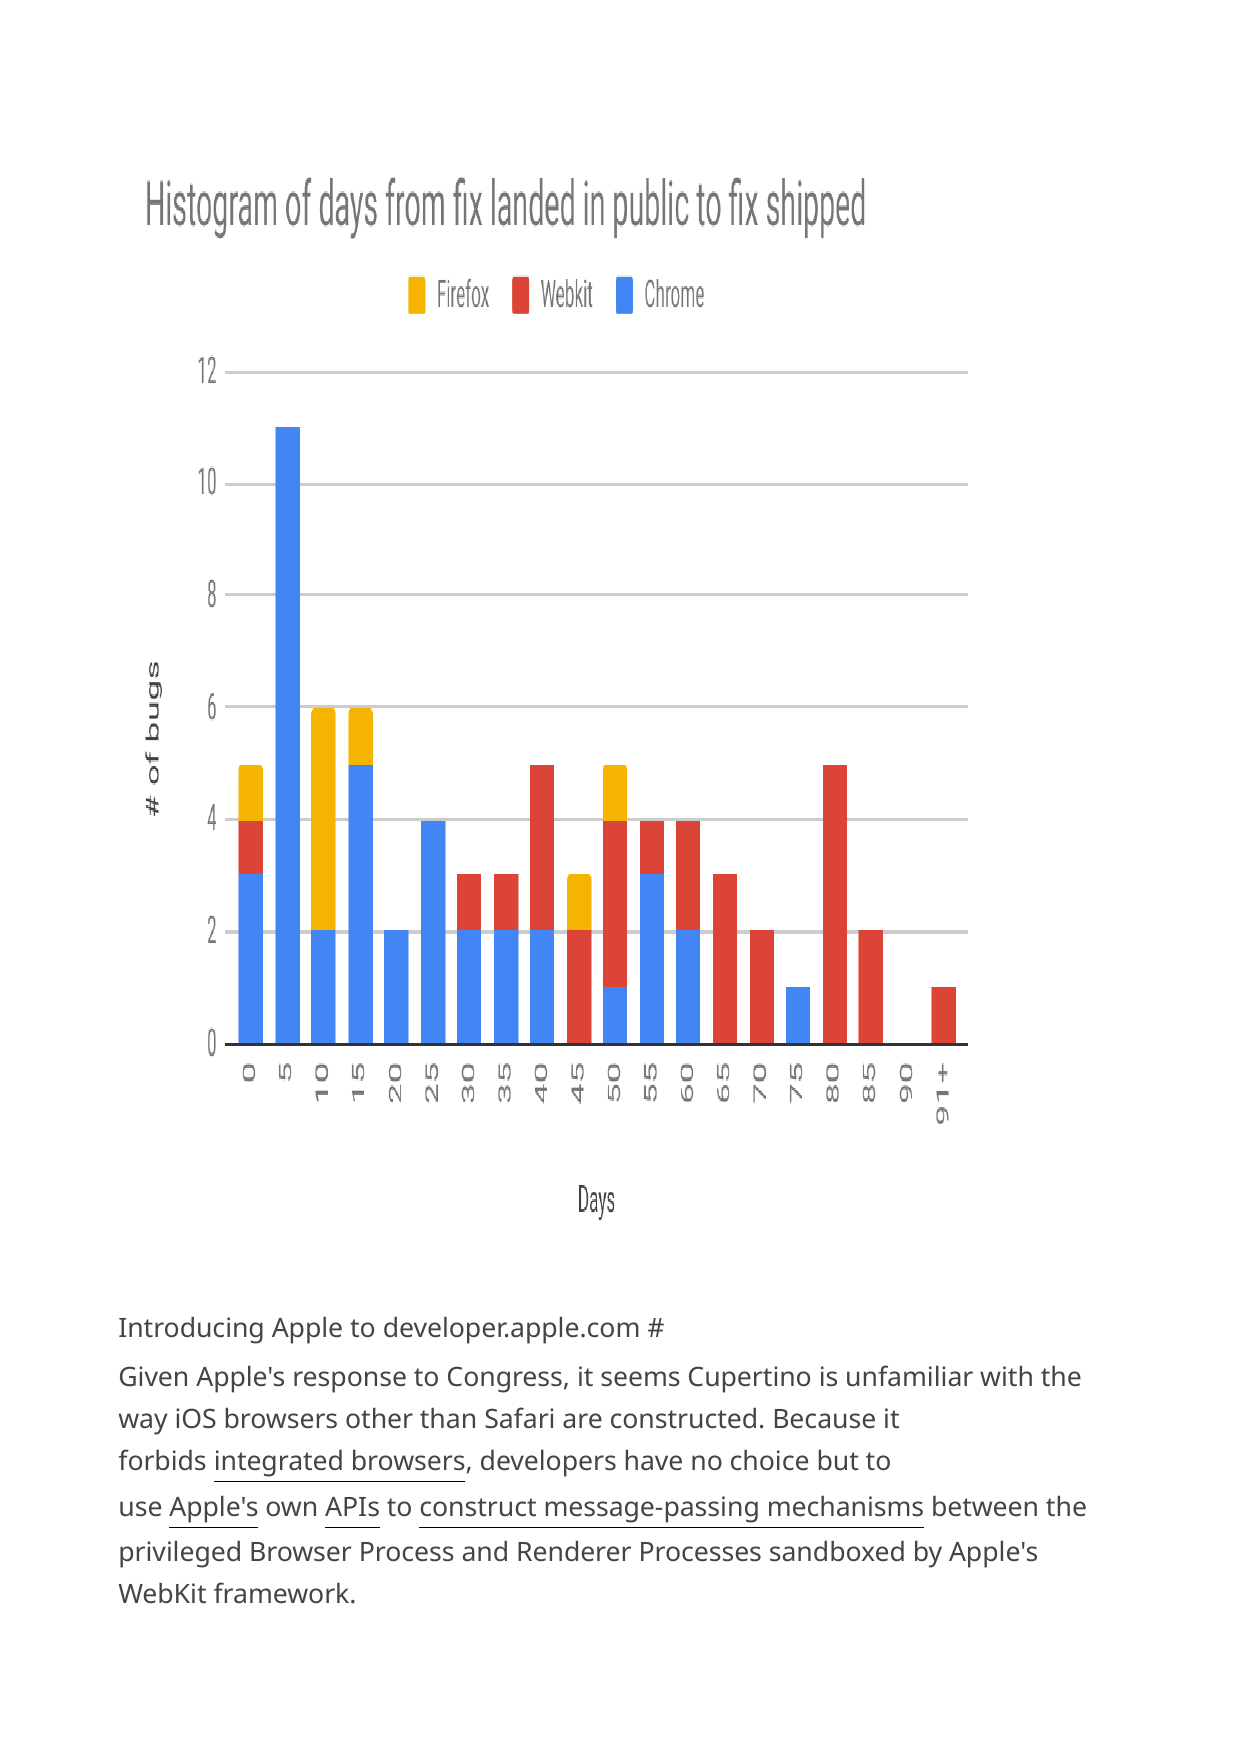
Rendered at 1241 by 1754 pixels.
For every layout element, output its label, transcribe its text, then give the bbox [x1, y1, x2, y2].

subtitle Introducing Apple to developer.apple.com # [118, 1309, 1122, 1345]
picture [118, 118, 994, 1278]
text Given Apple's response to Congress, it seems Cupertino is unfamiliar with the way iOS browsers other than Safari are constructed. Because it forbids integrated browsers, developers have no choice but to use Apple's own APIs to construct message-passing mechanisms between the privileged Browser Process and Renderer Processes sandboxed by Apple's WebKit framework. [118, 1357, 1122, 1611]
